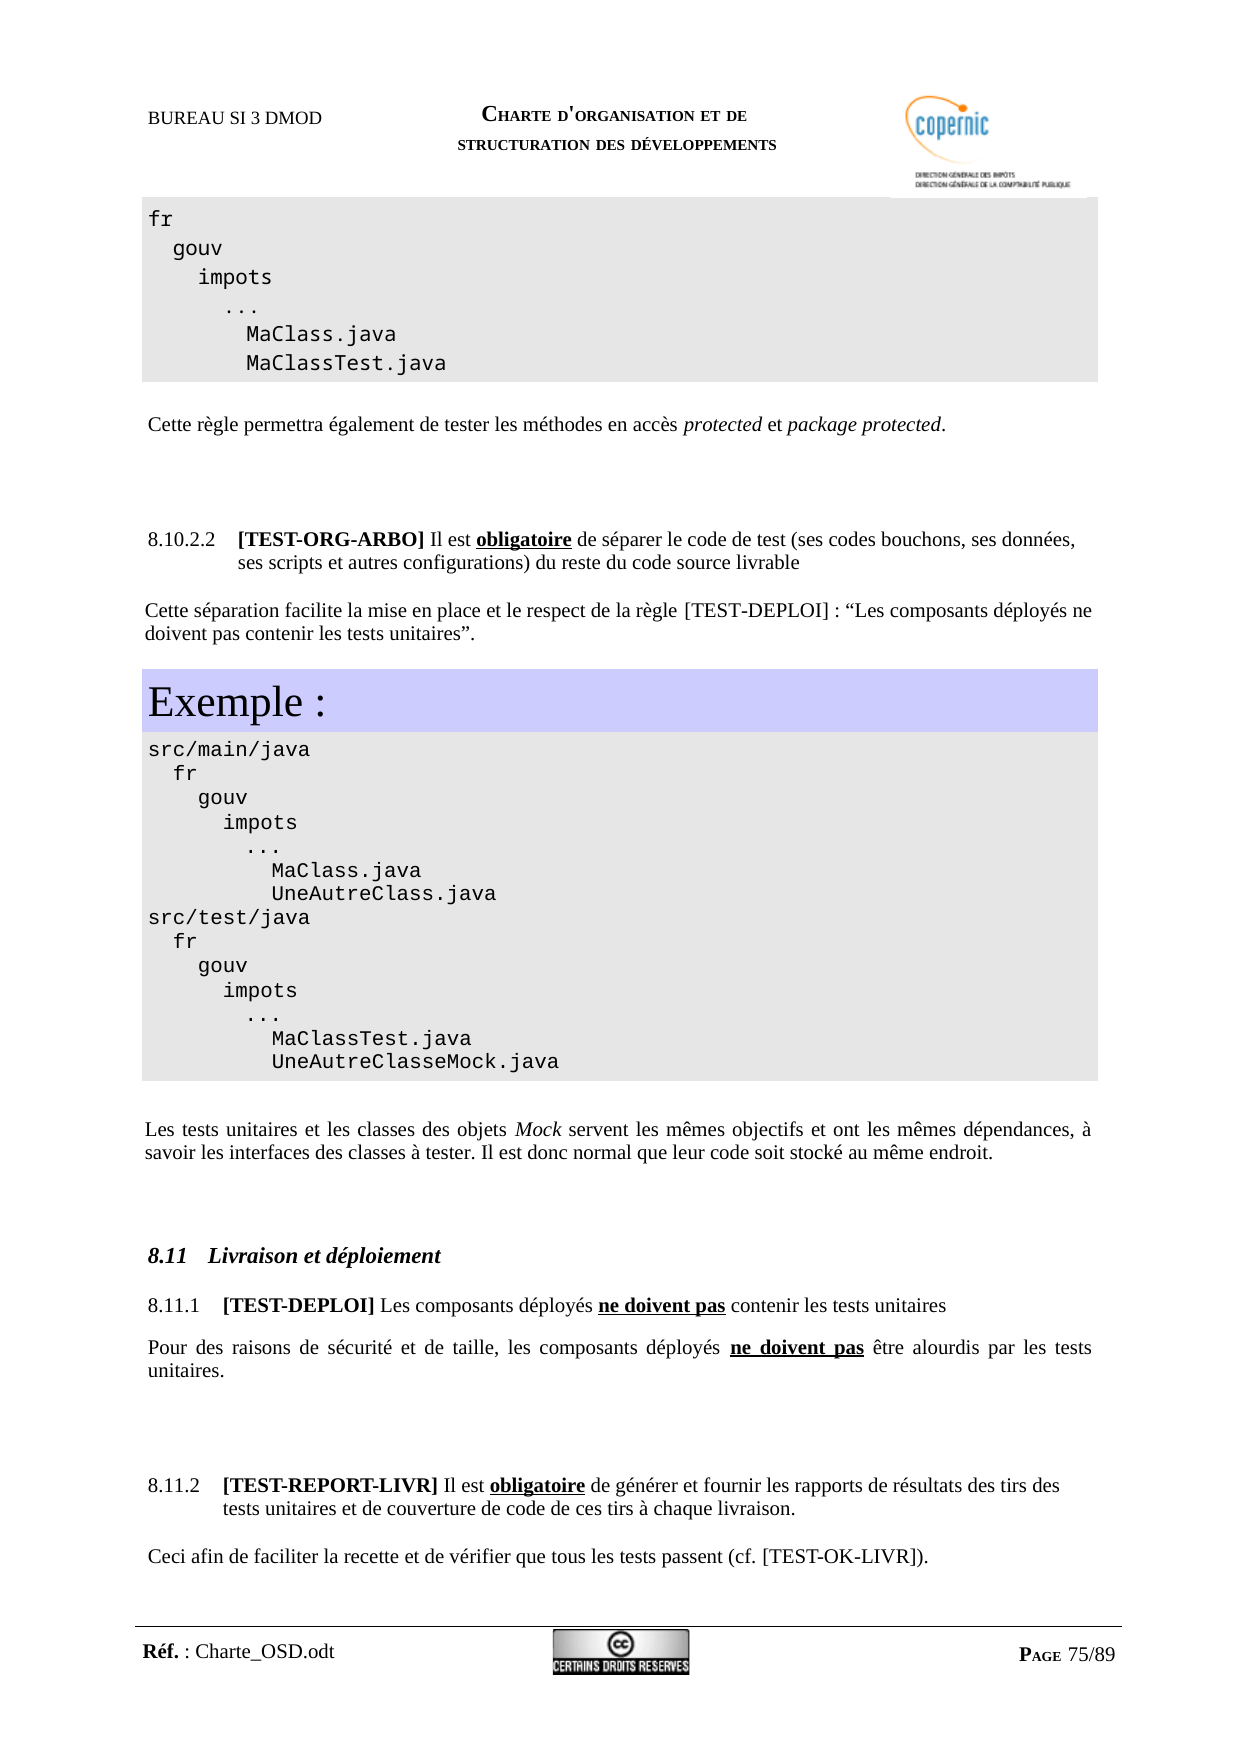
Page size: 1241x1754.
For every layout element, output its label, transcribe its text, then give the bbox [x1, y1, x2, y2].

table_header Exemple : [142, 669, 1098, 732]
text Cette règle permettra également de tester les méthodes en accès protected et package protected. [148, 413, 1092, 436]
subtitle [TEST-ORG-ARBO] Il est obligatoire de séparer le code de test (ses codes bouchons, ses données, ses scripts et autres configurations) du reste du code source livrable [148, 528, 1092, 574]
picture [890, 84, 1087, 198]
table_cell fr gouv impots ... MaClass.java MaClassTest.java [142, 197, 1098, 382]
table_cell src/main/java fr gouv impots ... MaClass.java UneAutreClass.java src/test/java fr gouv impots ... MaClassTest.java UneAutreClasseMock.java [142, 732, 1098, 1081]
text Cette séparation facilite la mise en place et le respect de la règle [TEST-DEPLOI] : “Les composants déployés ne doivent pas contenir les tests unitaires”. [144, 599, 1092, 645]
subtitle [TEST-DEPLOI] Les composants déployés ne doivent pas contenir les tests unitaires [148, 1294, 1092, 1317]
picture [552, 1629, 690, 1675]
text Ceci afin de faciliter la recette et de vérifier que tous les tests passent (cf. [TEST-OK-LIVR]). [148, 1545, 1092, 1568]
subtitle [TEST-REPORT-LIVR] Il est obligatoire de générer et fournir les rapports de résultats des tirs des tests unitaires et de couverture de code de ces tirs à chaque livraison. [148, 1474, 1092, 1520]
text Les tests unitaires et les classes des objets Mock servent les mêmes objectifs et ont les mêmes dépendances, à savoir les interfaces des classes à tester. Il est donc normal que leur code soit stocké au même endroit. [144, 1118, 1092, 1164]
text Pour des raisons de sécurité et de taille, les composants déployés ne doivent pas être alourdis par les tests unitaires. [148, 1336, 1092, 1382]
subtitle Livraison et déploiement [148, 1243, 1092, 1269]
